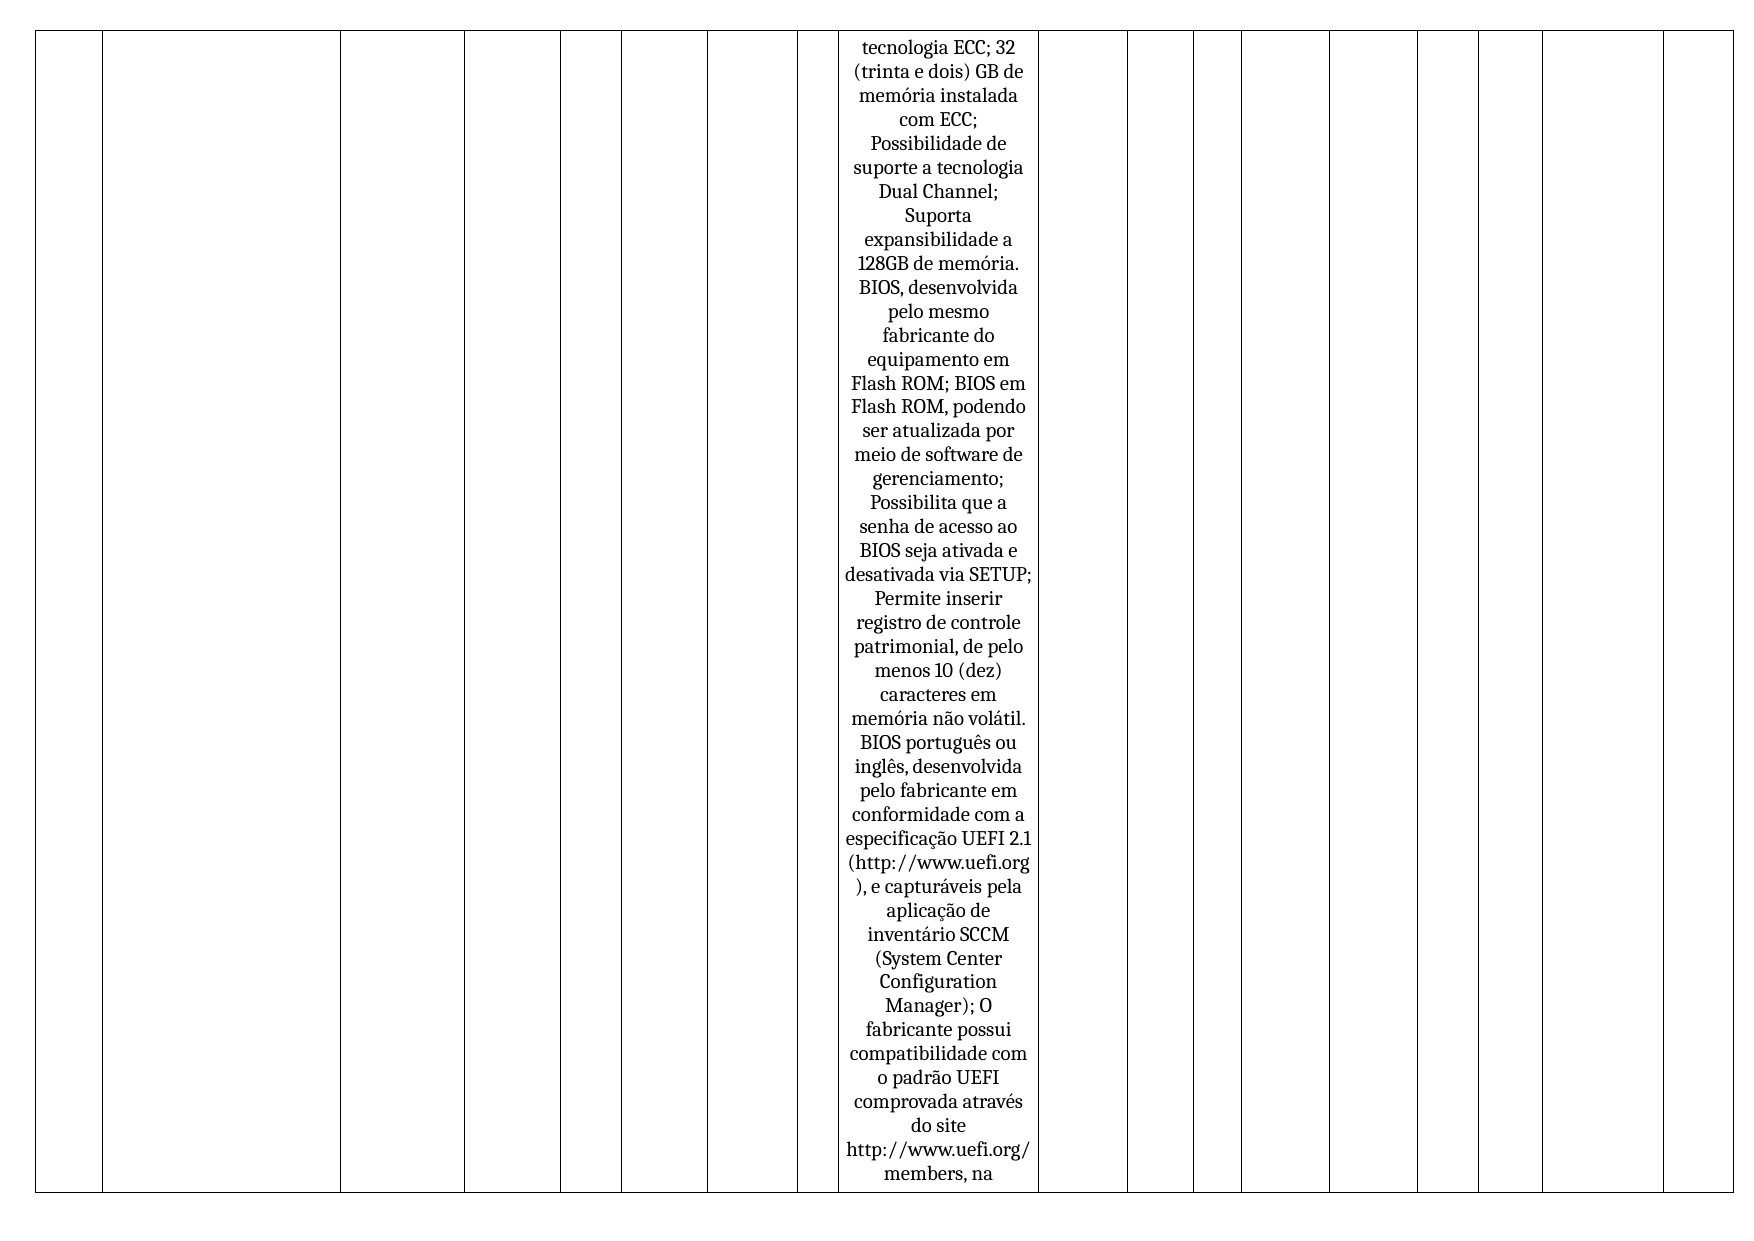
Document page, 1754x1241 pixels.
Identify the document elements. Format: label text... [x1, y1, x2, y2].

table_cell [1543, 31, 1663, 1191]
table_cell [561, 31, 621, 1191]
table_cell [1330, 31, 1417, 1191]
table_cell tecnologia ECC; 32 (trinta e dois) GB de memória instalada com ECC; Possibilidade de suporte a tecnologia Dual Channel; Suporta expansibilidade a 128GB de memória. BIOS, desenvolvida pelo mesmo fabricante do equipamento em Flash ROM; BIOS em Flash ROM, podendo ser atualizada por meio de software de gerenciamento; Possibilita que a senha de acesso ao BIOS seja ativada e desativada via SETUP; Permite inserir registro de controle patrimonial, de pelo menos 10 (dez) caracteres em memória não volátil. BIOS português ou inglês, desenvolvida pelo fabricante em conformidade com a especificação UEFI 2.1 (http://www.uefi.org), e capturáveis pela aplicação de inventário SCCM (System Center Configuration Manager); O fabricante possui compatibilidade com o padrão UEFI comprovada através do site http://www.uefi.org/members, na [839, 31, 1038, 1191]
table_cell [622, 31, 707, 1191]
table_cell [1128, 31, 1193, 1191]
table_cell [1664, 31, 1733, 1191]
table_cell [465, 31, 560, 1191]
table_cell [103, 31, 340, 1191]
table_cell [1194, 31, 1241, 1191]
table_cell [1039, 31, 1127, 1191]
table_cell [1479, 31, 1542, 1191]
table_cell [1242, 31, 1329, 1191]
table_cell [1418, 31, 1478, 1191]
table_cell [708, 31, 797, 1191]
table_cell [341, 31, 464, 1191]
table_cell [36, 31, 102, 1191]
table_cell [798, 31, 838, 1191]
